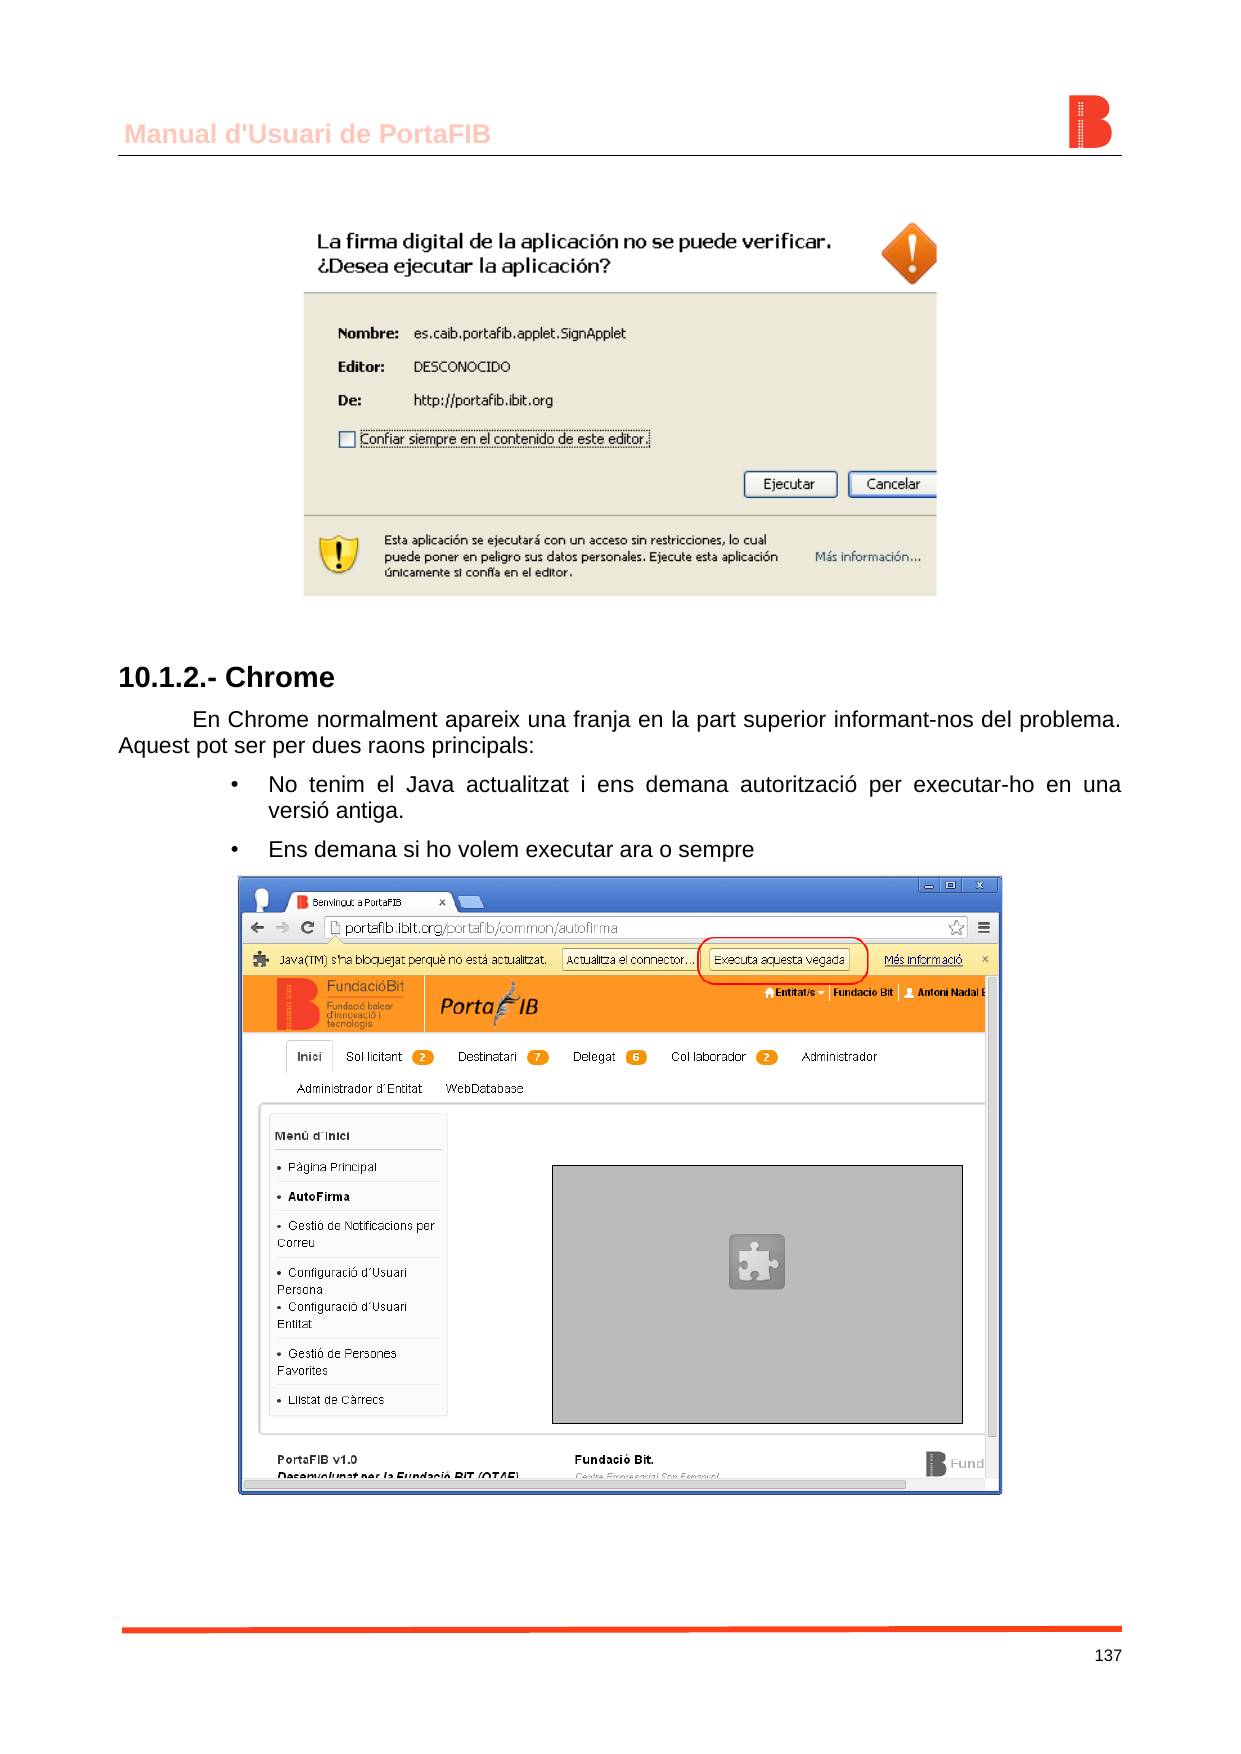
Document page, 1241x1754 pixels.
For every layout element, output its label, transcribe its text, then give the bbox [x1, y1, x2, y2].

picture [303, 215, 937, 596]
picture [1063, 94, 1117, 150]
list No tenim el Java actualitzat i ens demana autorització per executar-ho en una versió antiga. [231, 771, 1122, 824]
subtitle Chrome [118, 660, 1122, 693]
text En Chrome normalment apareix una franja en la part superior informant-nos del problema. Aquest pot ser per dues raons principals: [118, 706, 1122, 758]
list Ens demana si ho volem executar ara o sempre [231, 836, 1122, 863]
picture [237, 875, 1003, 1497]
